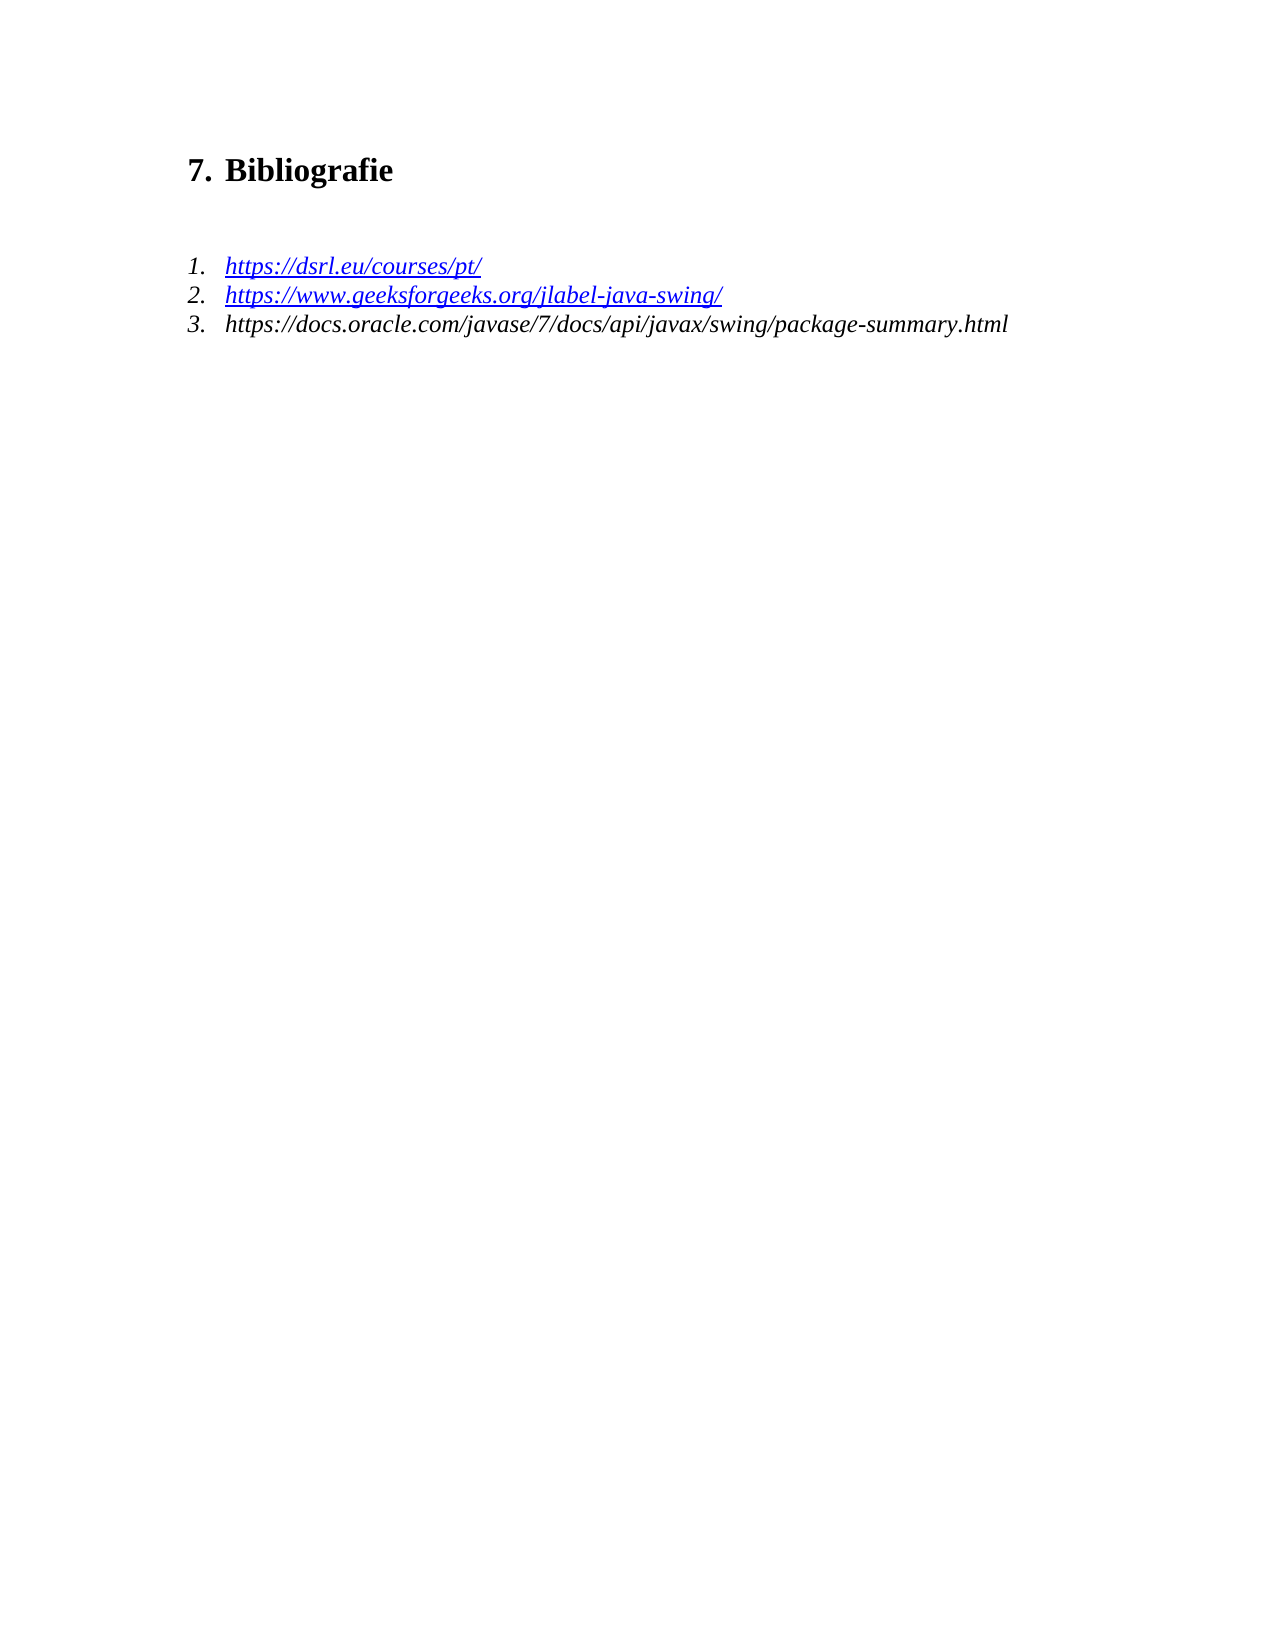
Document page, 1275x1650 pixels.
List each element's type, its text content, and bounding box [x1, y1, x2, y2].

list https://docs.oracle.com/javase/7/docs/api/javax/swing/package-summary.html [187, 309, 1125, 338]
list https://dsrl.eu/courses/pt/ [187, 251, 1125, 280]
subtitle Bibliografie [187, 150, 1125, 188]
list https://www.geeksforgeeks.org/jlabel-java-swing/ [187, 280, 1125, 309]
